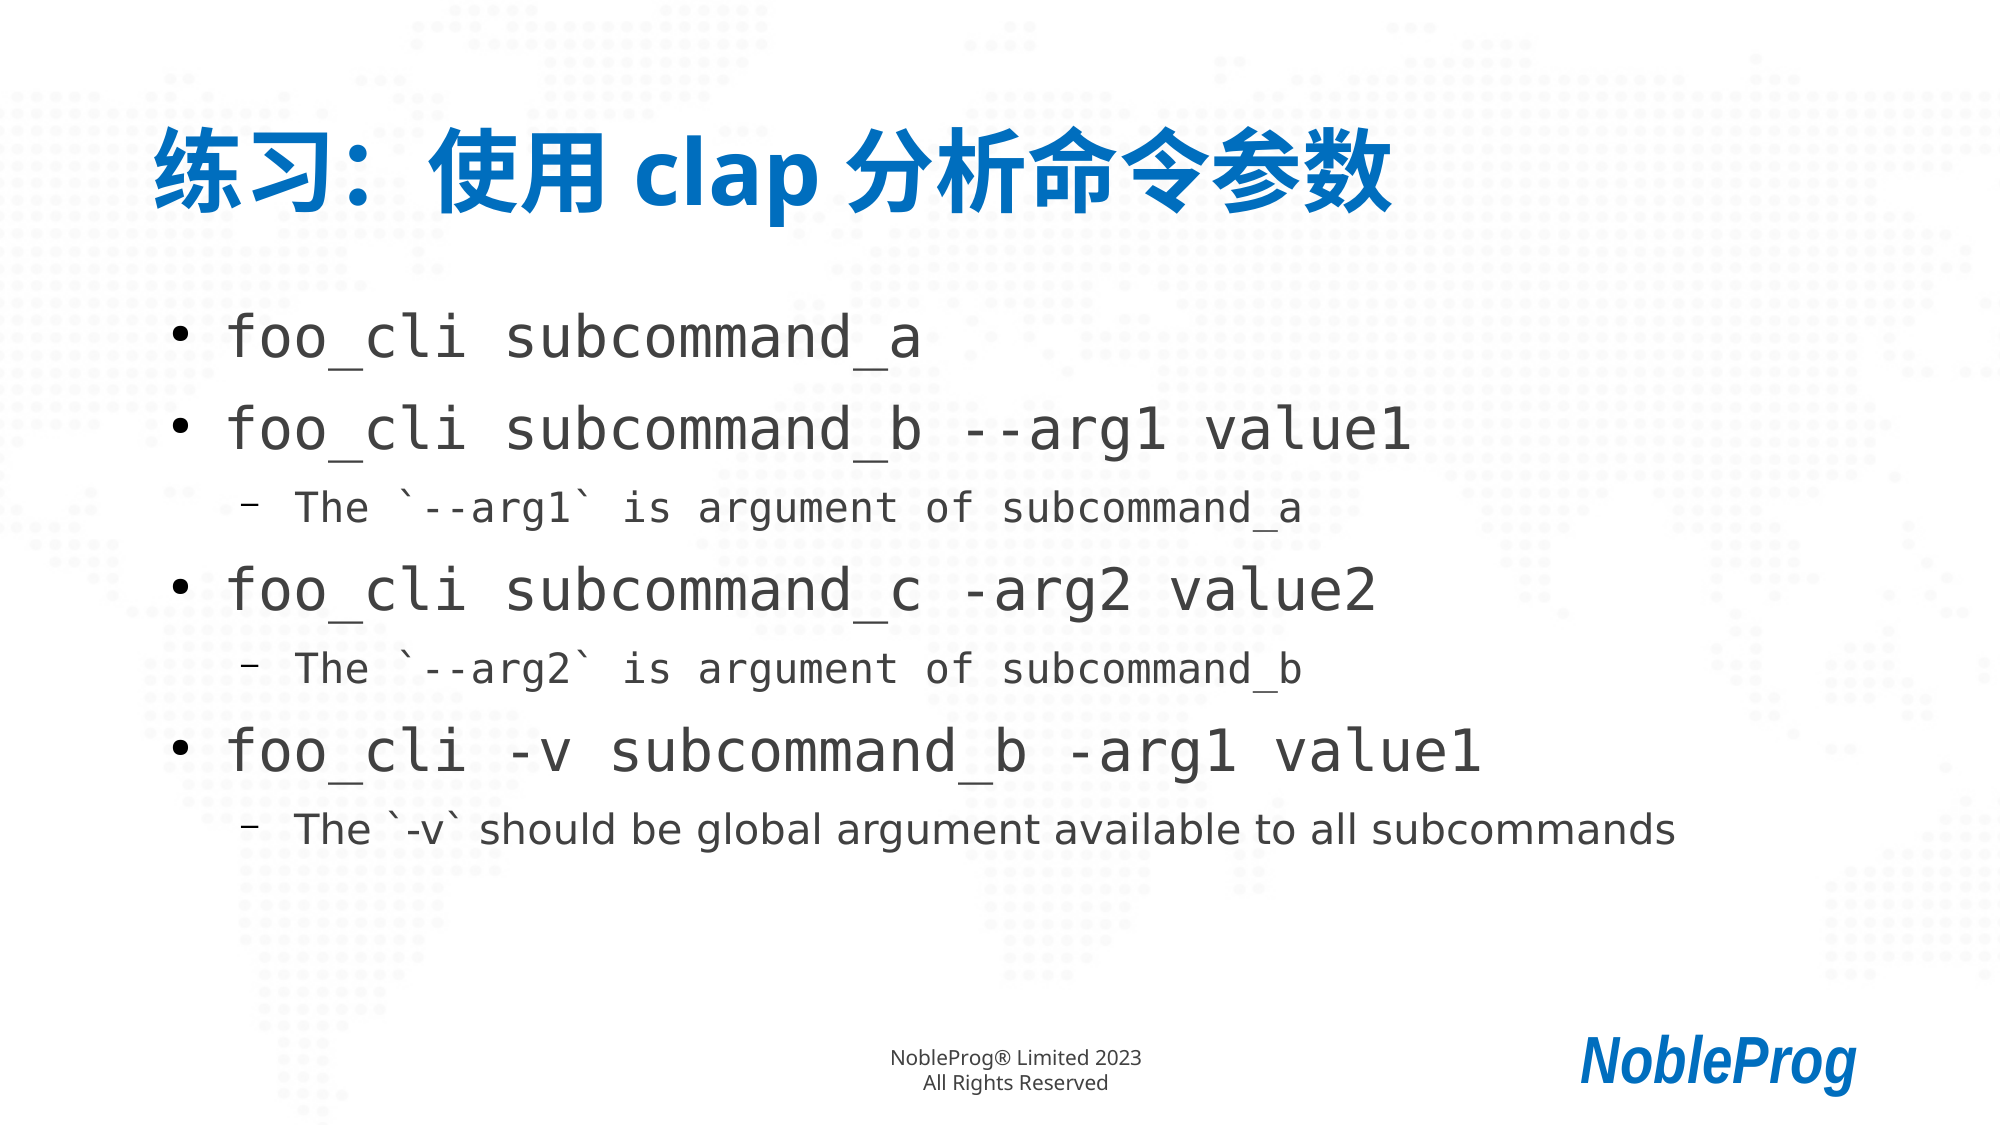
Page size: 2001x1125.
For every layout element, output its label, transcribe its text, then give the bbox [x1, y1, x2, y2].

list foo_cli subcommand_a foo_cli subcommand_b --arg1 value1 The `--arg1` is argument of subcommand_a foo_cli subcommand_c -arg2 value2 The `--arg2` is argument of subcommand_b foo_cli -v subcommand_b -arg1 value1 The `-v` should be global argument available to all subcommands [137, 299, 1863, 1014]
title 练习：使用clap分析命令参数 [137, 59, 1863, 278]
